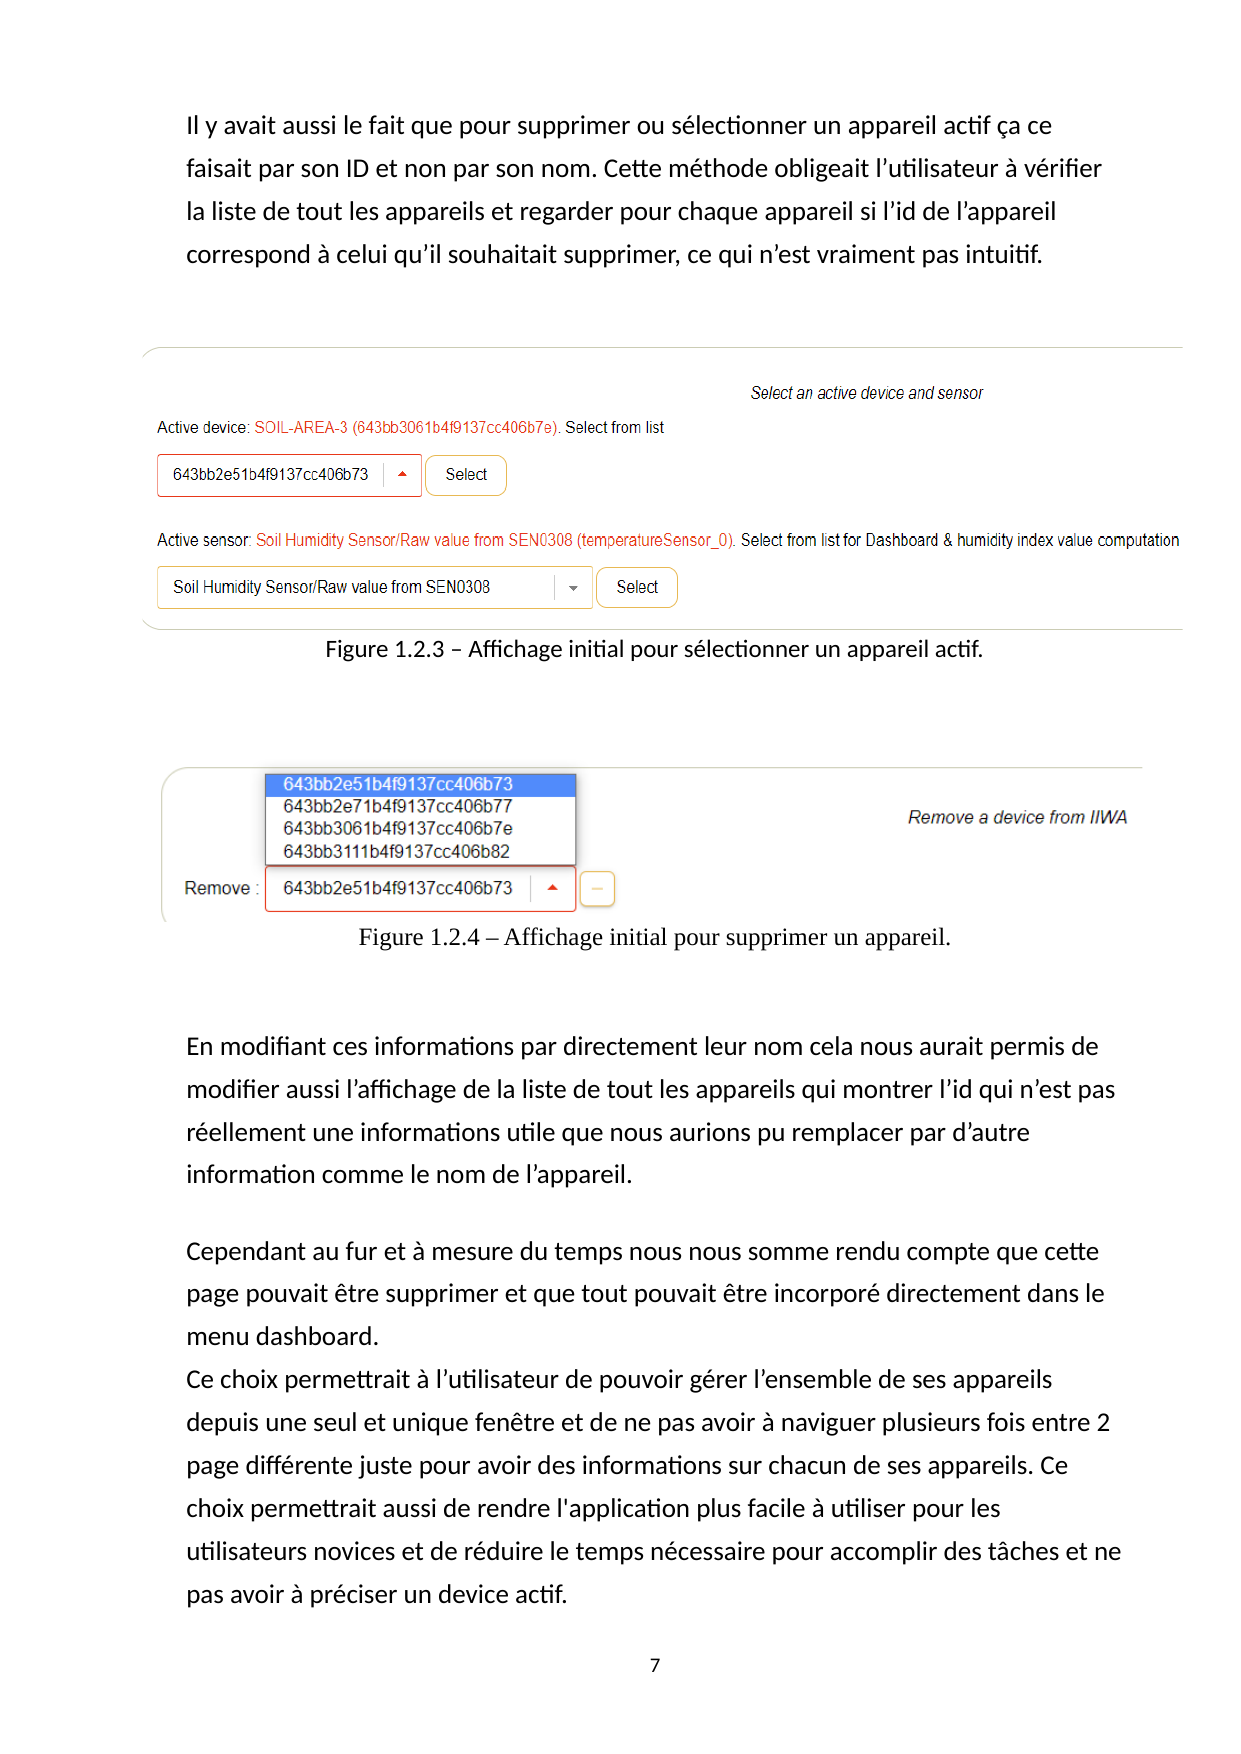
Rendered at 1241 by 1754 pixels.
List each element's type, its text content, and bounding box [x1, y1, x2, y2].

text Ce choix permettrait à l’utilisateur de pouvoir gérer l’ensemble de ses appareils depuis une seul et unique fenêtre et de ne pas avoir à naviguer plusieurs fois entre 2 page différente juste pour avoir des informations sur chacun de ses appareils. Ce choix permettrait aussi de rendre l'application plus facile à utiliser pour les utilisateurs novices et de réduire le temps nécessaire pour accomplir des tâches et ne pas avoir à préciser un device actif. [186, 1362, 1123, 1610]
text Figure 1.2.4 – Affichage initial pour supprimer un appareil. [186, 922, 1123, 950]
picture [142, 345, 1183, 634]
text Il y avait aussi le fait que pour supprimer ou sélectionner un appareil actif ça ce faisait par son ID et non par son nom. Cette méthode obligeait l’utilisateur à vérifier la liste de tout les appareils et regarder pour chaque appareil si l’id de l’appareil correspond à celui qu’il souhaitait supprimer, ce qui n’est vraiment pas intuitif. [186, 108, 1123, 270]
picture [149, 755, 1143, 922]
text Figure 1.2.3 – Affichage initial pour sélectionner un appareil actif. [186, 634, 1123, 664]
text Cependant au fur et à mesure du temps nous nous somme rendu compte que cette page pouvait être supprimer et que tout pouvait être incorporé directement dans le menu dashboard. [186, 1234, 1123, 1352]
text En modifiant ces informations par directement leur nom cela nous aurait permis de modifier aussi l’affichage de la liste de tout les appareils qui montrer l’id qui n’est pas réellement une informations utile que nous aurions pu remplacer par d’autre information comme le nom de l’appareil. [186, 1029, 1123, 1191]
